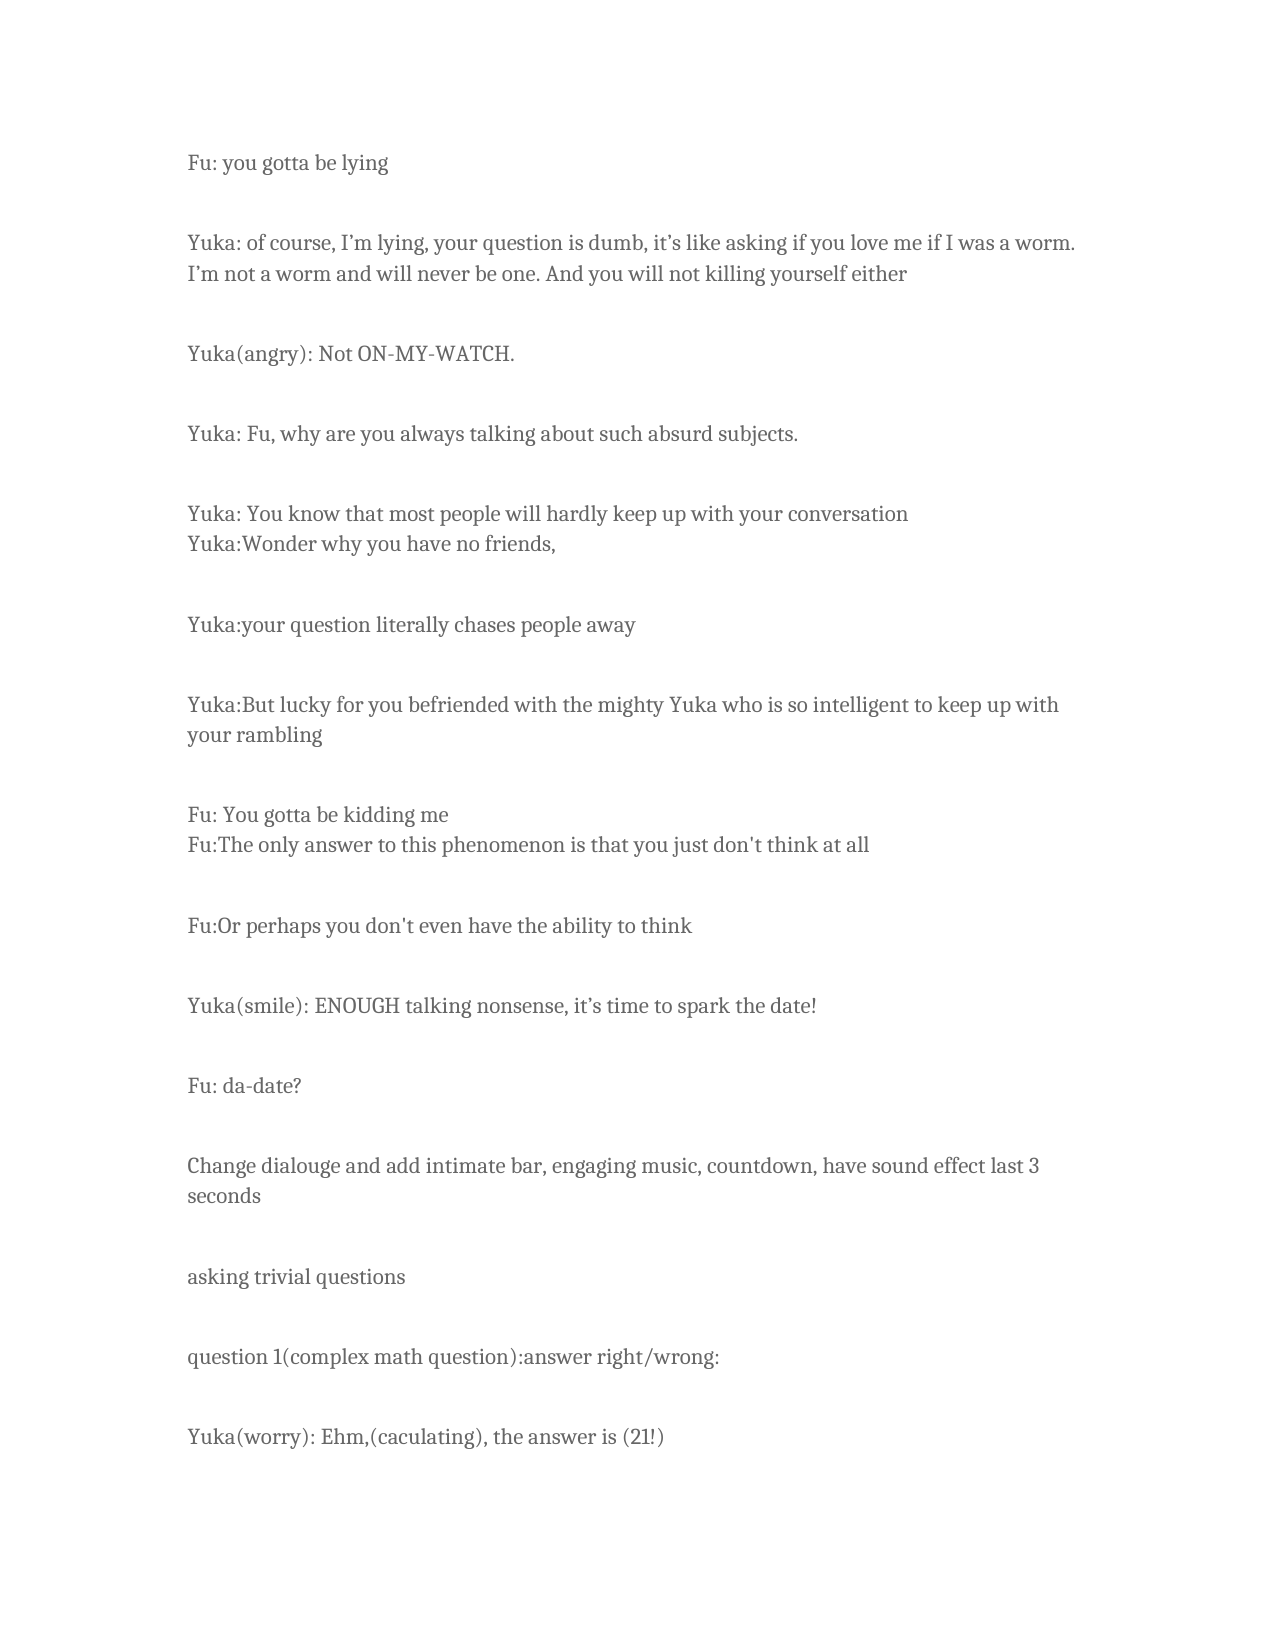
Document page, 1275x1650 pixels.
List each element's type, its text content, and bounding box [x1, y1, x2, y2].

text Fu: You gotta be kidding me Fu:The only answer to this phenomenon is that you just don't think at all [187, 802, 1087, 859]
text Fu: you gotta be lying [187, 150, 1087, 176]
text Yuka: of course, I’m lying, your question is dumb, it’s like asking if you love me if I was a worm. I’m not a worm and will never be one. And you will not killing yourself either [187, 230, 1087, 287]
text Fu:Or perhaps you don't even have the ability to think [187, 912, 1087, 939]
text Yuka: You know that most people will hardly keep up with your conversation Yuka:Wonder why you have no friends, [187, 501, 1087, 558]
text Yuka: Fu, why are you always talking about such absurd subjects. [187, 421, 1087, 447]
text Fu: da-date? [187, 1073, 1087, 1099]
text Yuka:But lucky for you befriended with the mighty Yuka who is so intelligent to keep up with your rambling [187, 692, 1087, 748]
text question 1(complex math question):answer right/wrong: [187, 1344, 1087, 1370]
text asking trivial questions [187, 1263, 1087, 1290]
text Yuka(smile): ENOUGH talking nonsense, it’s time to spark the date! [187, 993, 1087, 1019]
text Yuka(angry): Not ON-MY-WATCH. [187, 341, 1087, 367]
text Change dialouge and add intimate bar, engaging music, countdown, have sound effect last 3 seconds [187, 1153, 1087, 1210]
text Yuka:your question literally chases people away [187, 611, 1087, 638]
text Yuka(worry): Ehm,(caculating), the answer is (21!) [187, 1424, 1087, 1450]
